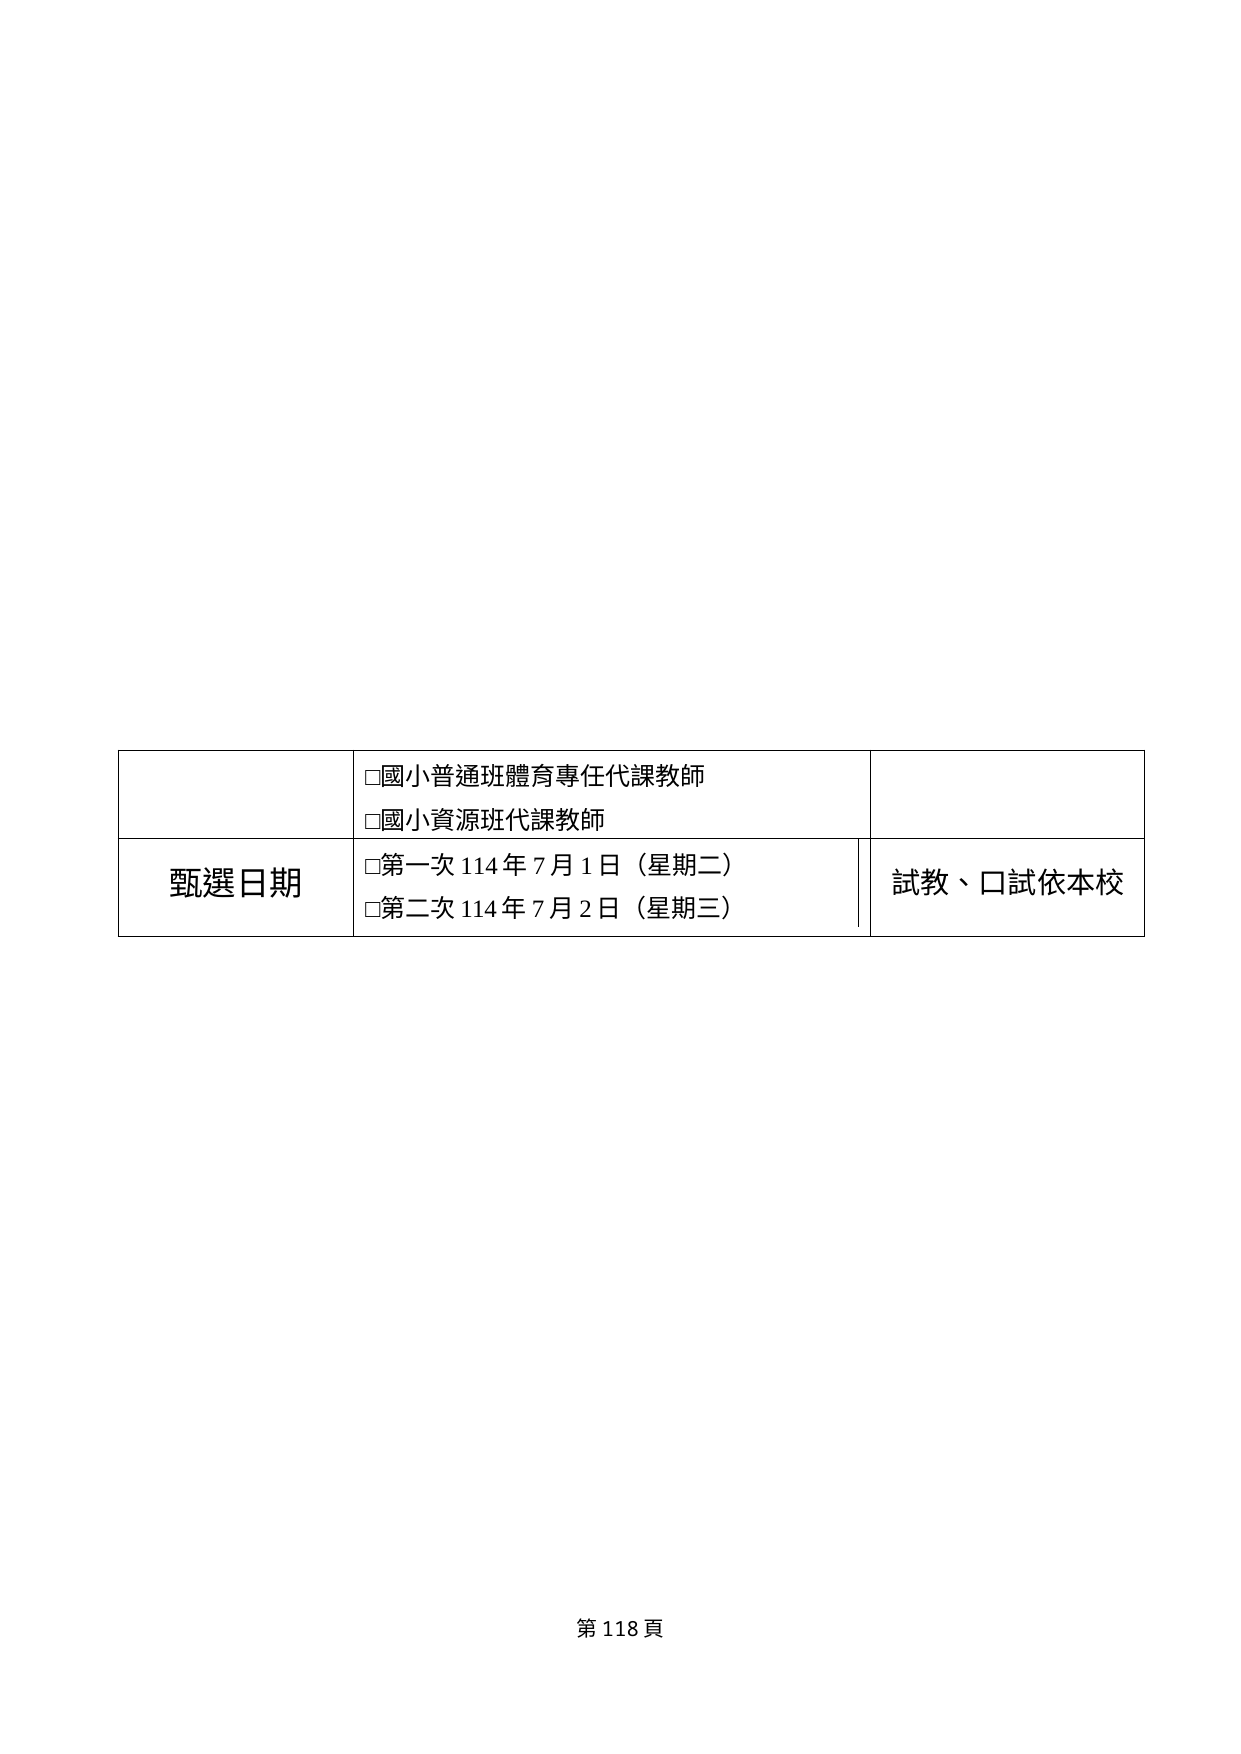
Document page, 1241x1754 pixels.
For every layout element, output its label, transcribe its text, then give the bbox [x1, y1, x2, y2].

table_cell □第一次114年7月1日（星期二） □第二次114年7月2日（星期三） [354, 839, 870, 936]
table_cell 甄選日期 [119, 839, 353, 936]
table_cell 試教、口試依本校 [871, 839, 1144, 936]
table_cell [119, 751, 353, 838]
table_cell □國小普通班體育專任代課教師 □國小資源班代課教師 [354, 751, 870, 838]
table_cell [871, 751, 1144, 838]
